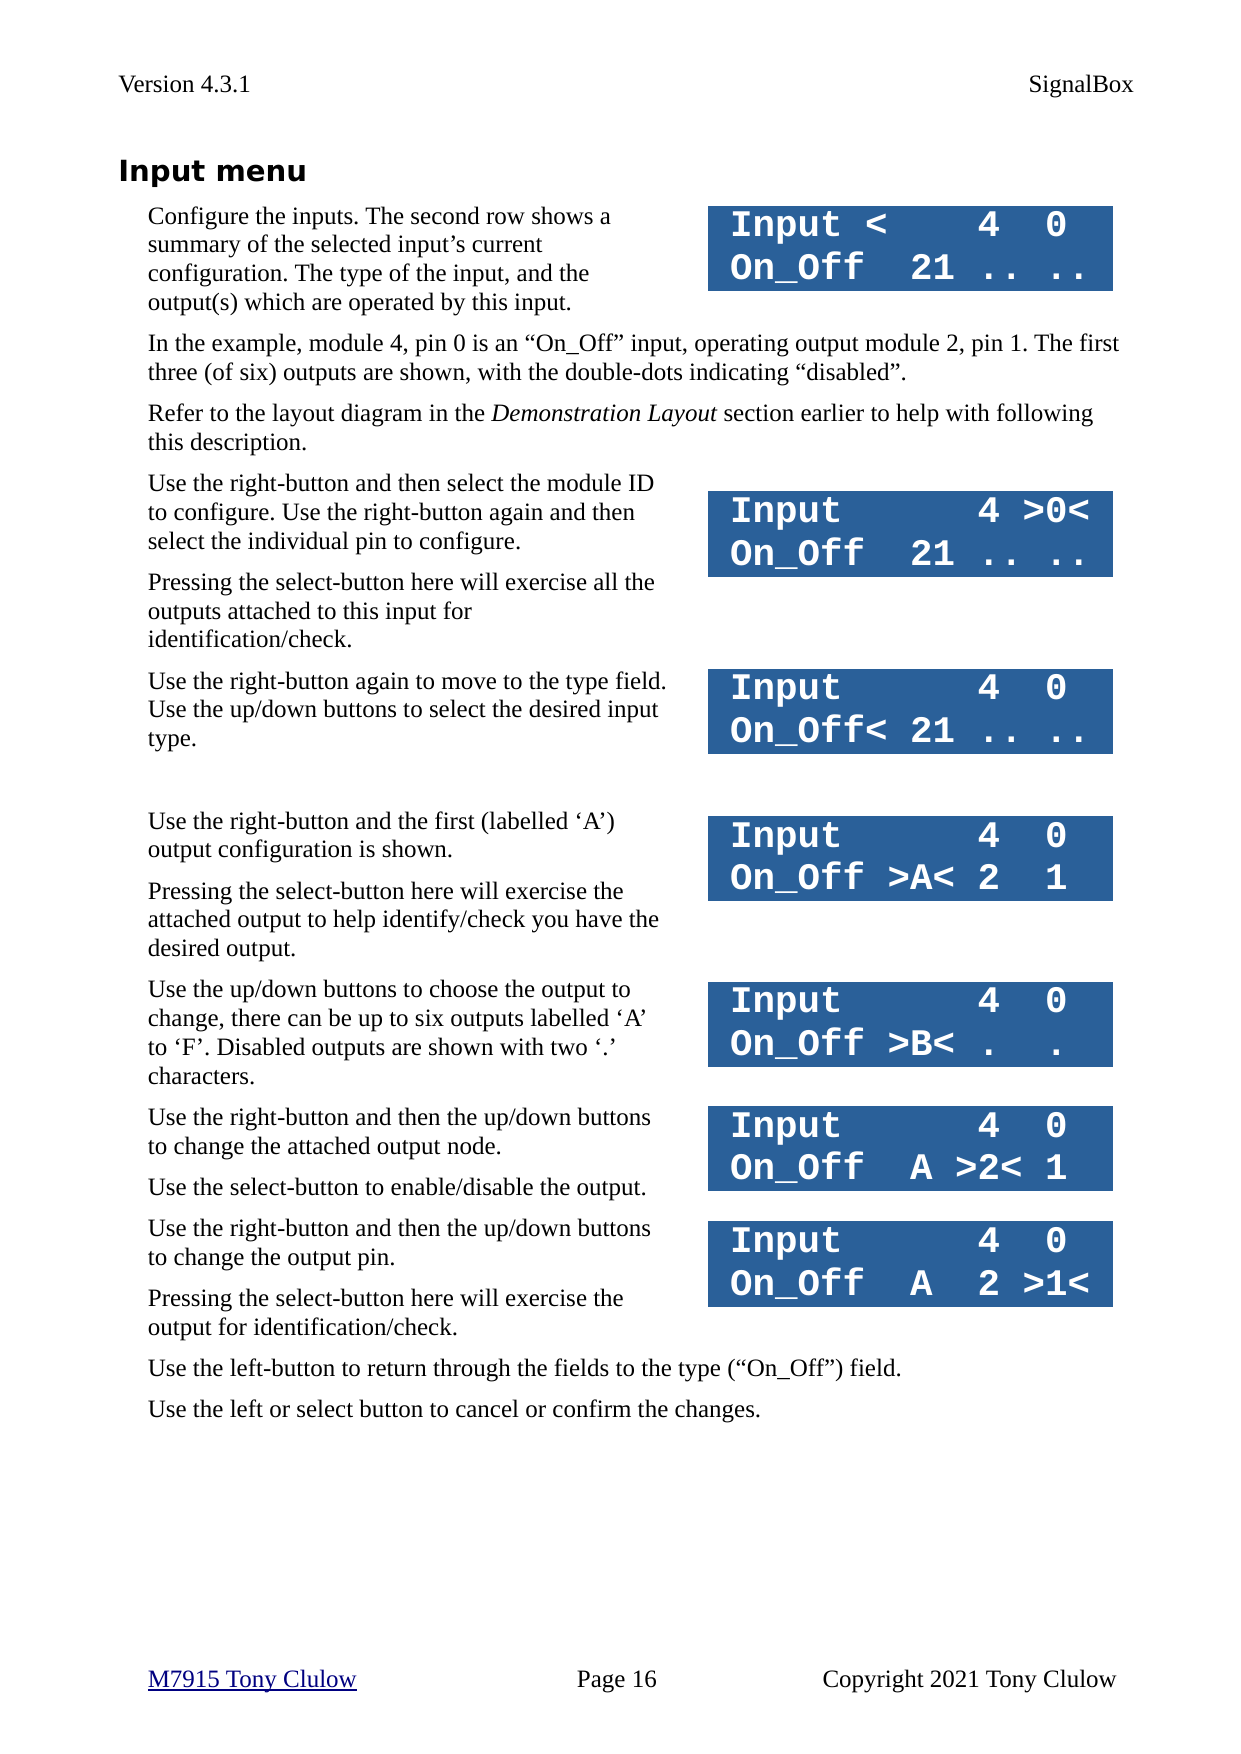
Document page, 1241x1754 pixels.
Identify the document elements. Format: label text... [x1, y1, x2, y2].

subtitle Input menu [118, 154, 1134, 188]
text Use the left-button to return through the fields to the type (“On_Off”) field. [148, 1353, 1134, 1382]
text Pressing the select-button here will exercise the output for identification/check. [148, 1283, 1134, 1341]
text Use the right-button and the first (labelled ‘A’) output configuration is shown. [148, 806, 1134, 863]
text Use the right-button and then the up/down buttons to change the output pin. [148, 1213, 1134, 1271]
text Use the right-button again to move to the type field. Use the up/down buttons to select the desired input type. [148, 666, 1134, 752]
text In the example, module 4, pin 0 is an “On_Off” input, operating output module 2, pin 1. The first three (of six) outputs are shown, with the double-dots indicating “disabled”. [148, 328, 1134, 386]
text Use the select-button to enable/disable the output. [148, 1172, 1134, 1201]
text Use the left or select button to cancel or confirm the changes. [148, 1394, 1134, 1423]
text Configure the inputs. The second row shows a summary of the selected input’s current configuration. The type of the input, and the output(s) which are operated by this input. [148, 201, 1134, 316]
text Pressing the select-button here will exercise all the outputs attached to this input for identification/check. [148, 567, 1134, 653]
text Use the right-button and then the up/down buttons to change the attached output node. [148, 1102, 1134, 1159]
text Pressing the select-button here will exercise the attached output to help identify/check you have the desired output. [148, 876, 1134, 962]
text Use the up/down buttons to choose the output to change, there can be up to six outputs labelled ‘A’ to ‘F’. Disabled outputs are shown with two ‘.’ characters. [148, 974, 1134, 1089]
text Refer to the layout diagram in the Demonstration Layout section earlier to help with following this description. [148, 398, 1134, 456]
text Use the right-button and then select the module ID to configure. Use the right-button again and then select the individual pin to configure. [148, 468, 1134, 554]
